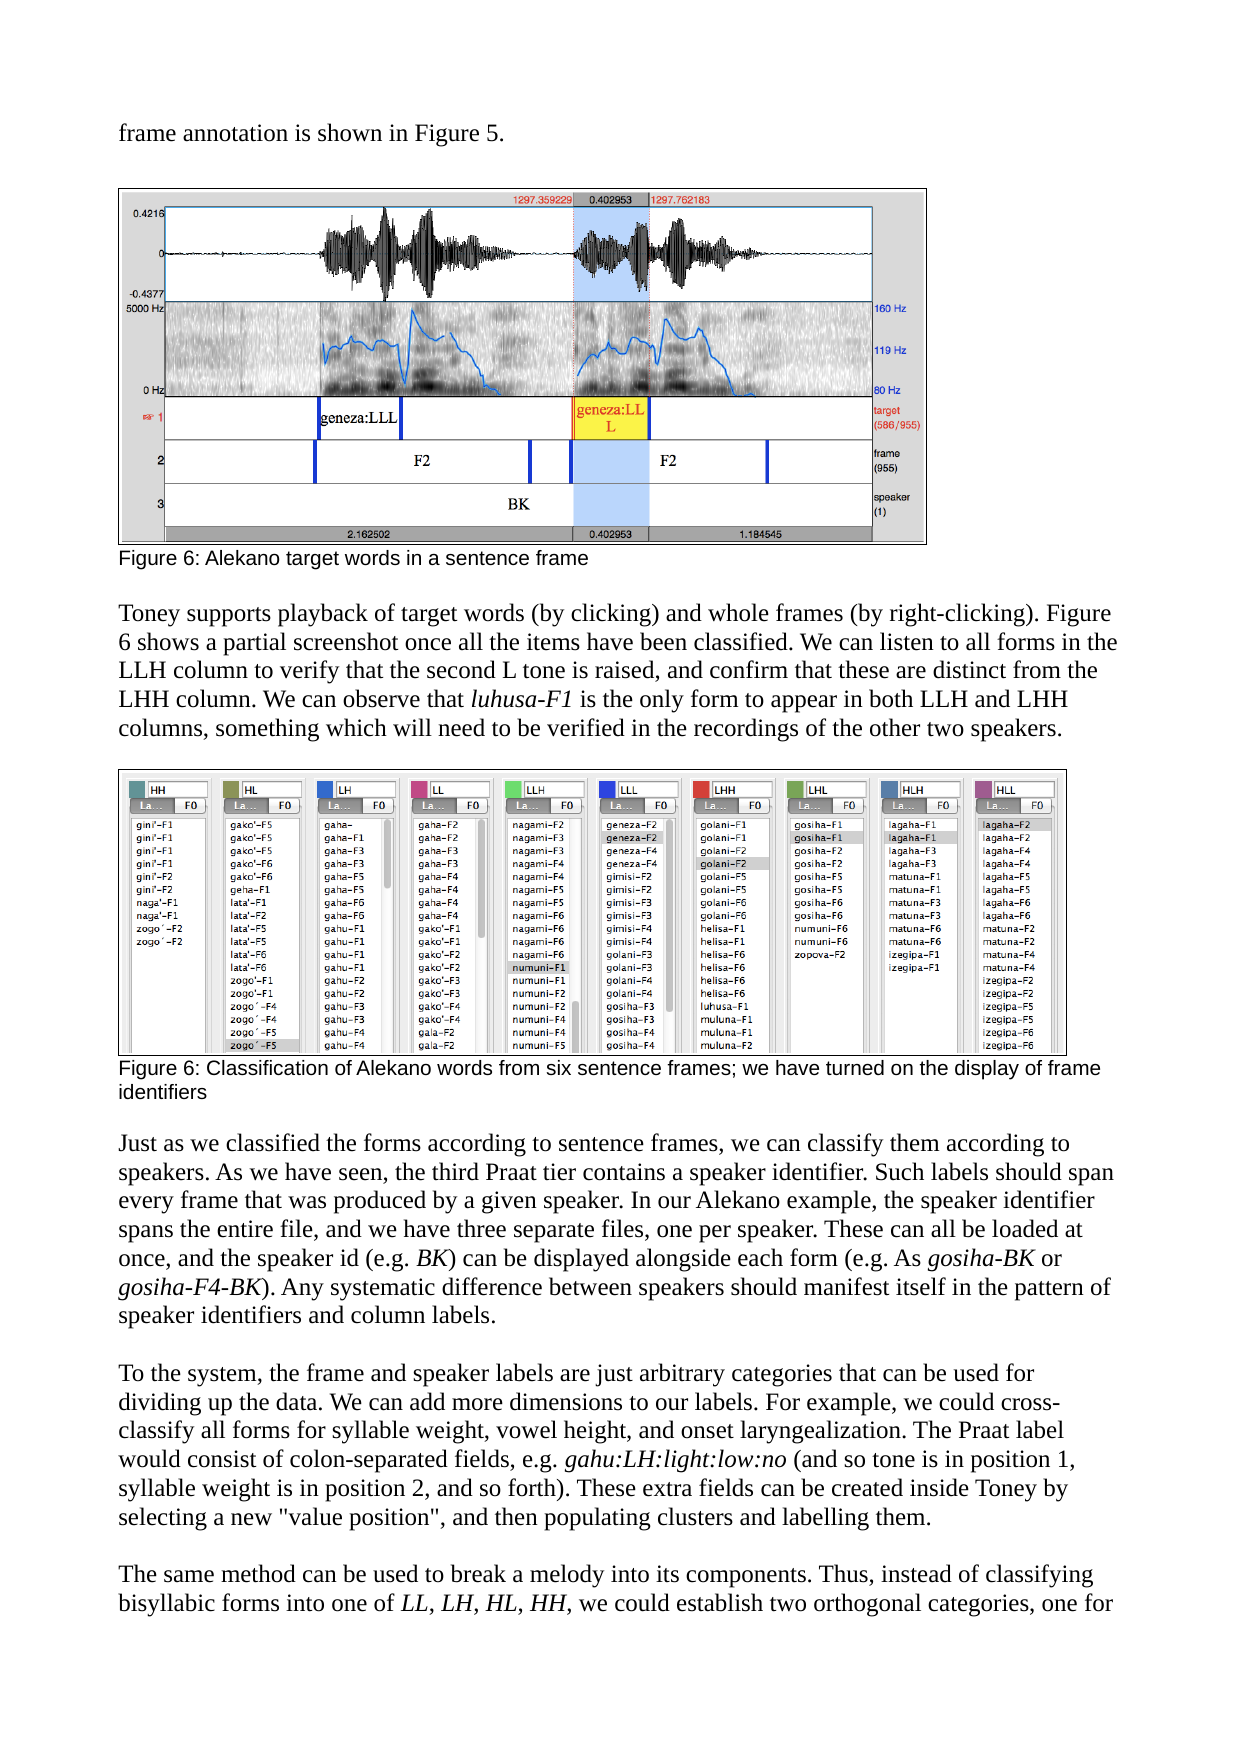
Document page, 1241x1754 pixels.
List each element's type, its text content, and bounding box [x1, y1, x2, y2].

text Figure 6: Alekano target words in a sentence frame [118, 542, 1122, 569]
text The same method can be used to break a melody into its components. Thus, instead of classifying bisyllabic forms into one of LL, LH, HL, HH, we could establish two orthogonal categories, one for [118, 1559, 1122, 1617]
text Figure 6: Classification of Alekano words from six sentence frames; we have turned on the display of frame identifiers [118, 1053, 1122, 1104]
text Toney supports playback of target words (by clicking) and whole frames (by right-clicking). Figure 6 shows a partial screenshot once all the items have been classified. We can listen to all forms in the LLH column to verify that the second L tone is raised, and confirm that these are distinct from the LHH column. We can observe that luhusa-F1 is the only form to appear in both LLH and LHH columns, something which will need to be verified in the recordings of the other two speakers. [118, 598, 1122, 742]
text To the system, the frame and speaker labels are just arbitrary categories that can be used for dividing up the data. We can add more dimensions to our labels. For example, we could cross-classify all forms for syllable weight, vowel height, and onset laryngealization. The Praat label would consist of colon-separated fields, e.g. gahu:LH:light:low:no (and so tone is in position 1, syllable weight is in position 2, and so forth). These extra fields can be created inside Toney by selecting a new "value position", and then populating clusters and labelling them. [118, 1358, 1122, 1531]
picture [122, 773, 1064, 1053]
text Just as we classified the forms according to sentence frames, we can classify them according to speakers. As we have seen, the third Praat tier contains a speaker identifier. Such labels should span every frame that was produced by a given speaker. In our Alekano example, the speaker identifier spans the entire file, and we have three separate files, one per speaker. These can all be loaded at once, and the speaker id (e.g. BK) can be displayed alongside each form (e.g. As gosiha-BK or gosiha-F4-BK). Any systematic difference between speakers should manifest itself in the pattern of speaker identifiers and column labels. [118, 1128, 1122, 1329]
picture [122, 192, 924, 542]
text frame annotation is shown in Figure 5. [118, 118, 1122, 147]
